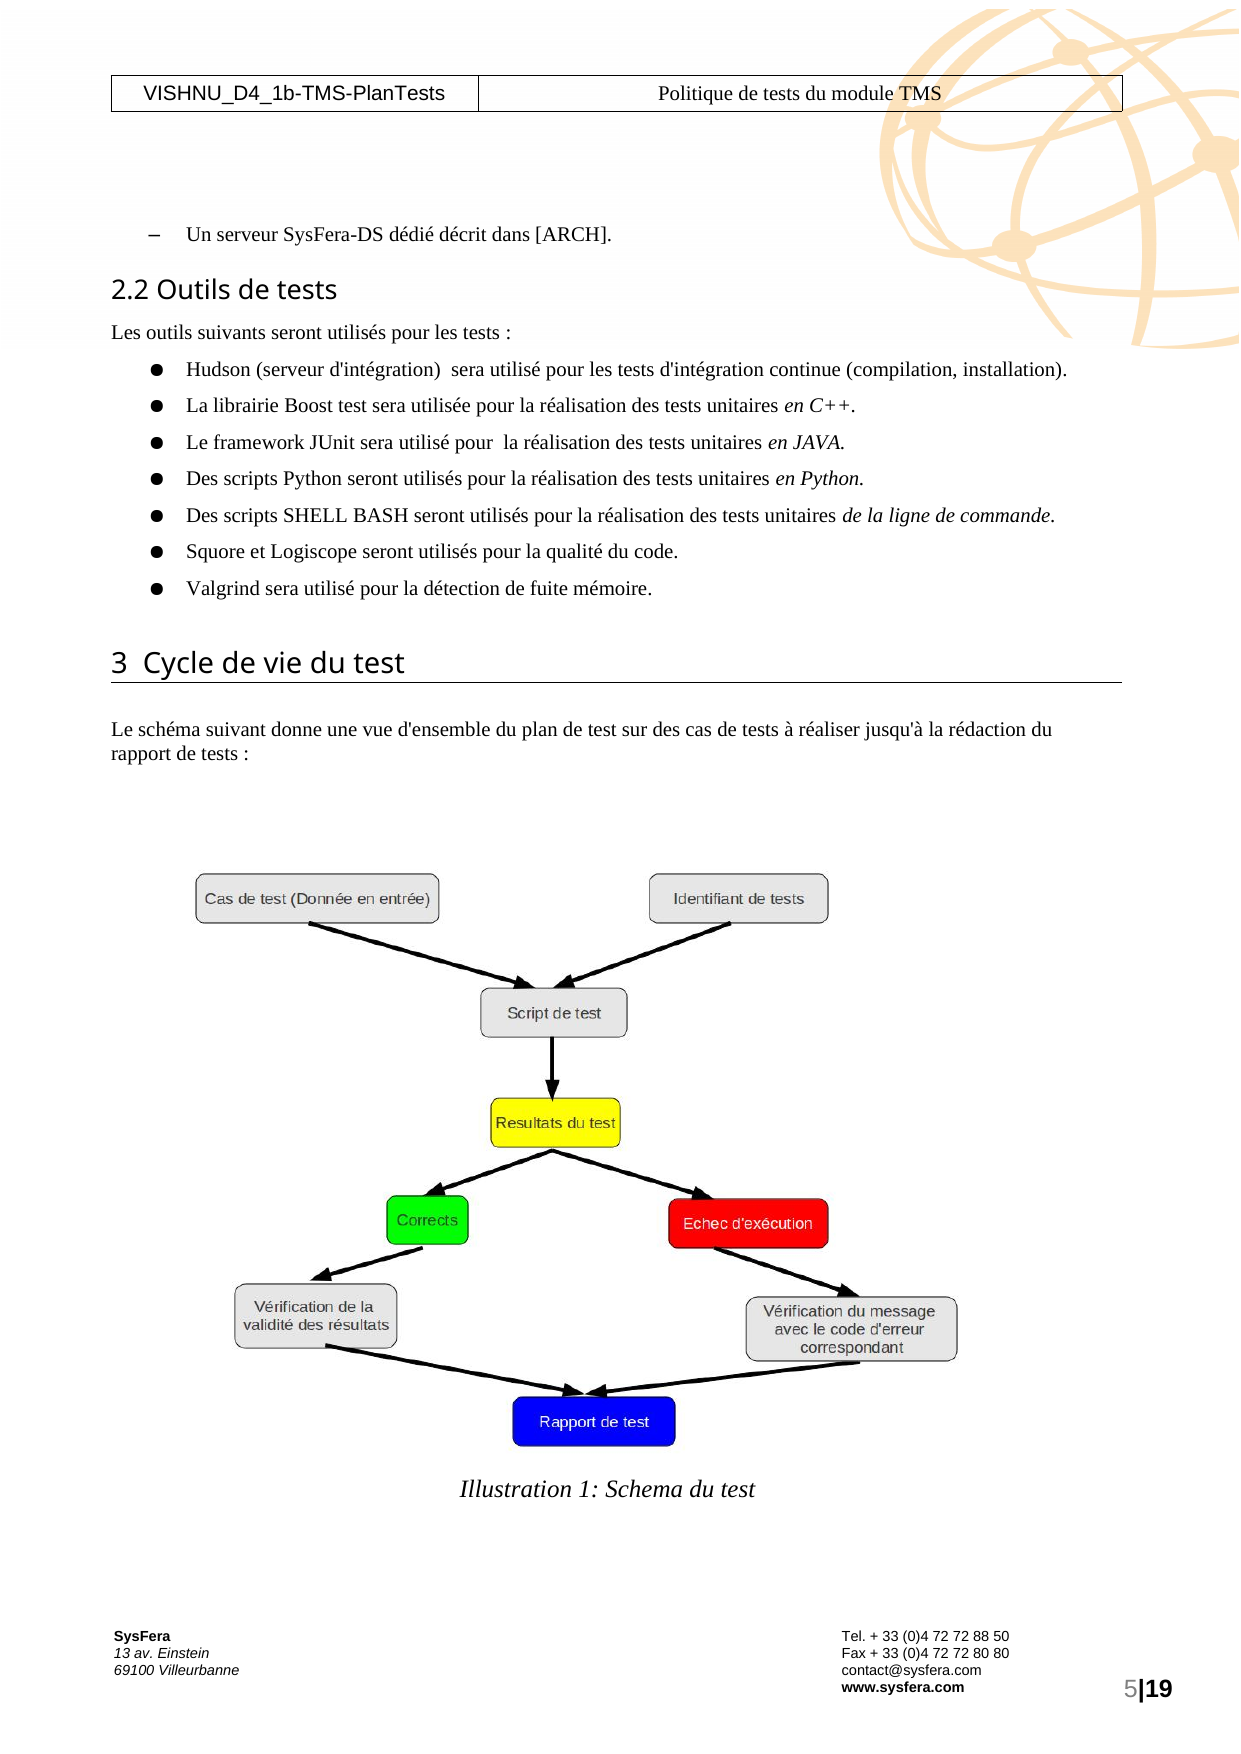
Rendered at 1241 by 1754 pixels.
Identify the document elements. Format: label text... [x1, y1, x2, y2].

picture [163, 794, 1070, 1475]
list Hudson (serveur d'intégration) sera utilisé pour les tests d'intégration continue (compilation, installation). [148, 357, 1122, 381]
list Valgrind sera utilisé pour la détection de fuite mémoire. [148, 576, 1122, 600]
text Illustration 1: Schema du test [163, 1475, 1070, 1503]
text rapport de tests : [111, 741, 1122, 765]
list La librairie Boost test sera utilisée pour la réalisation des tests unitaires en C++. [148, 393, 1122, 417]
picture [1, 9, 1239, 349]
list Squore et Logiscope seront utilisés pour la qualité du code. [148, 539, 1122, 563]
text Le schéma suivant donne une vue d'ensemble du plan de test sur des cas de tests à réaliser jusqu'à la rédaction du [111, 717, 1122, 741]
list Le framework JUnit sera utilisé pour la réalisation des tests unitaires en JAVA. [148, 430, 1122, 454]
list Des scripts SHELL BASH seront utilisés pour la réalisation des tests unitaires de la ligne de commande. [148, 503, 1122, 527]
list Des scripts Python seront utilisés pour la réalisation des tests unitaires en Python. [148, 466, 1122, 490]
subtitle Cycle de vie du test [111, 642, 1122, 682]
